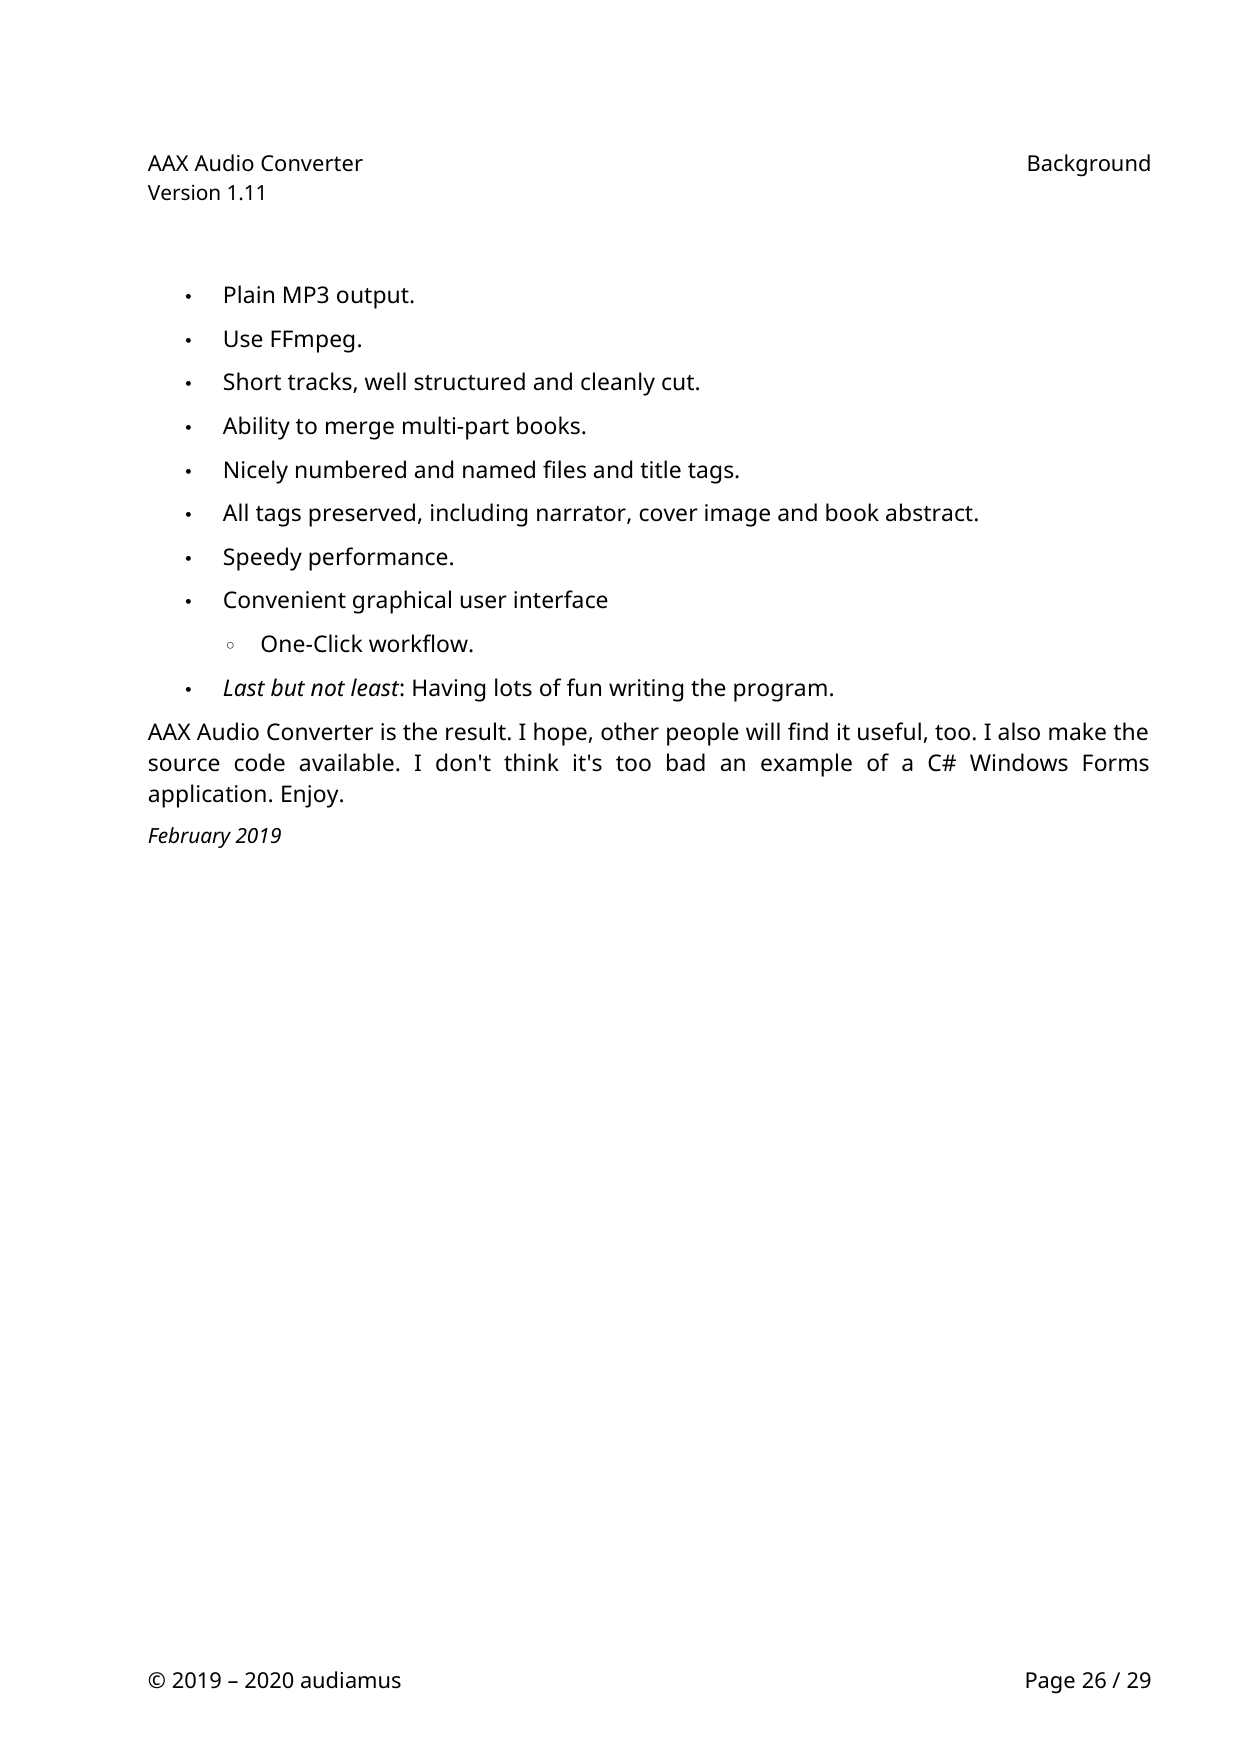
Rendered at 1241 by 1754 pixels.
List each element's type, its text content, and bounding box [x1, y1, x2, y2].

list Nicely numbered and named files and title tags. [185, 453, 1152, 485]
list Last but not least: Having lots of fun writing the program. [185, 672, 1152, 703]
list All tags preserved, including narrator, cover image and book abstract. [185, 497, 1152, 528]
list Short tracks, well structured and cleanly cut. [185, 366, 1152, 397]
text February 2019 [148, 822, 1152, 850]
list One-Click workflow. [223, 628, 1152, 659]
text AAX Audio Converter is the result. I hope, other people will find it useful, too. I also make the source code available. I don't think it's too bad an example of a C# Windows Forms application. Enjoy. [148, 715, 1152, 809]
list Convenient graphical user interface [185, 584, 1152, 616]
list Speedy performance. [185, 541, 1152, 572]
list Ability to merge multi-part books. [185, 410, 1152, 441]
list Use FFmpeg. [185, 323, 1152, 354]
list Plain MP3 output. [185, 279, 1152, 310]
